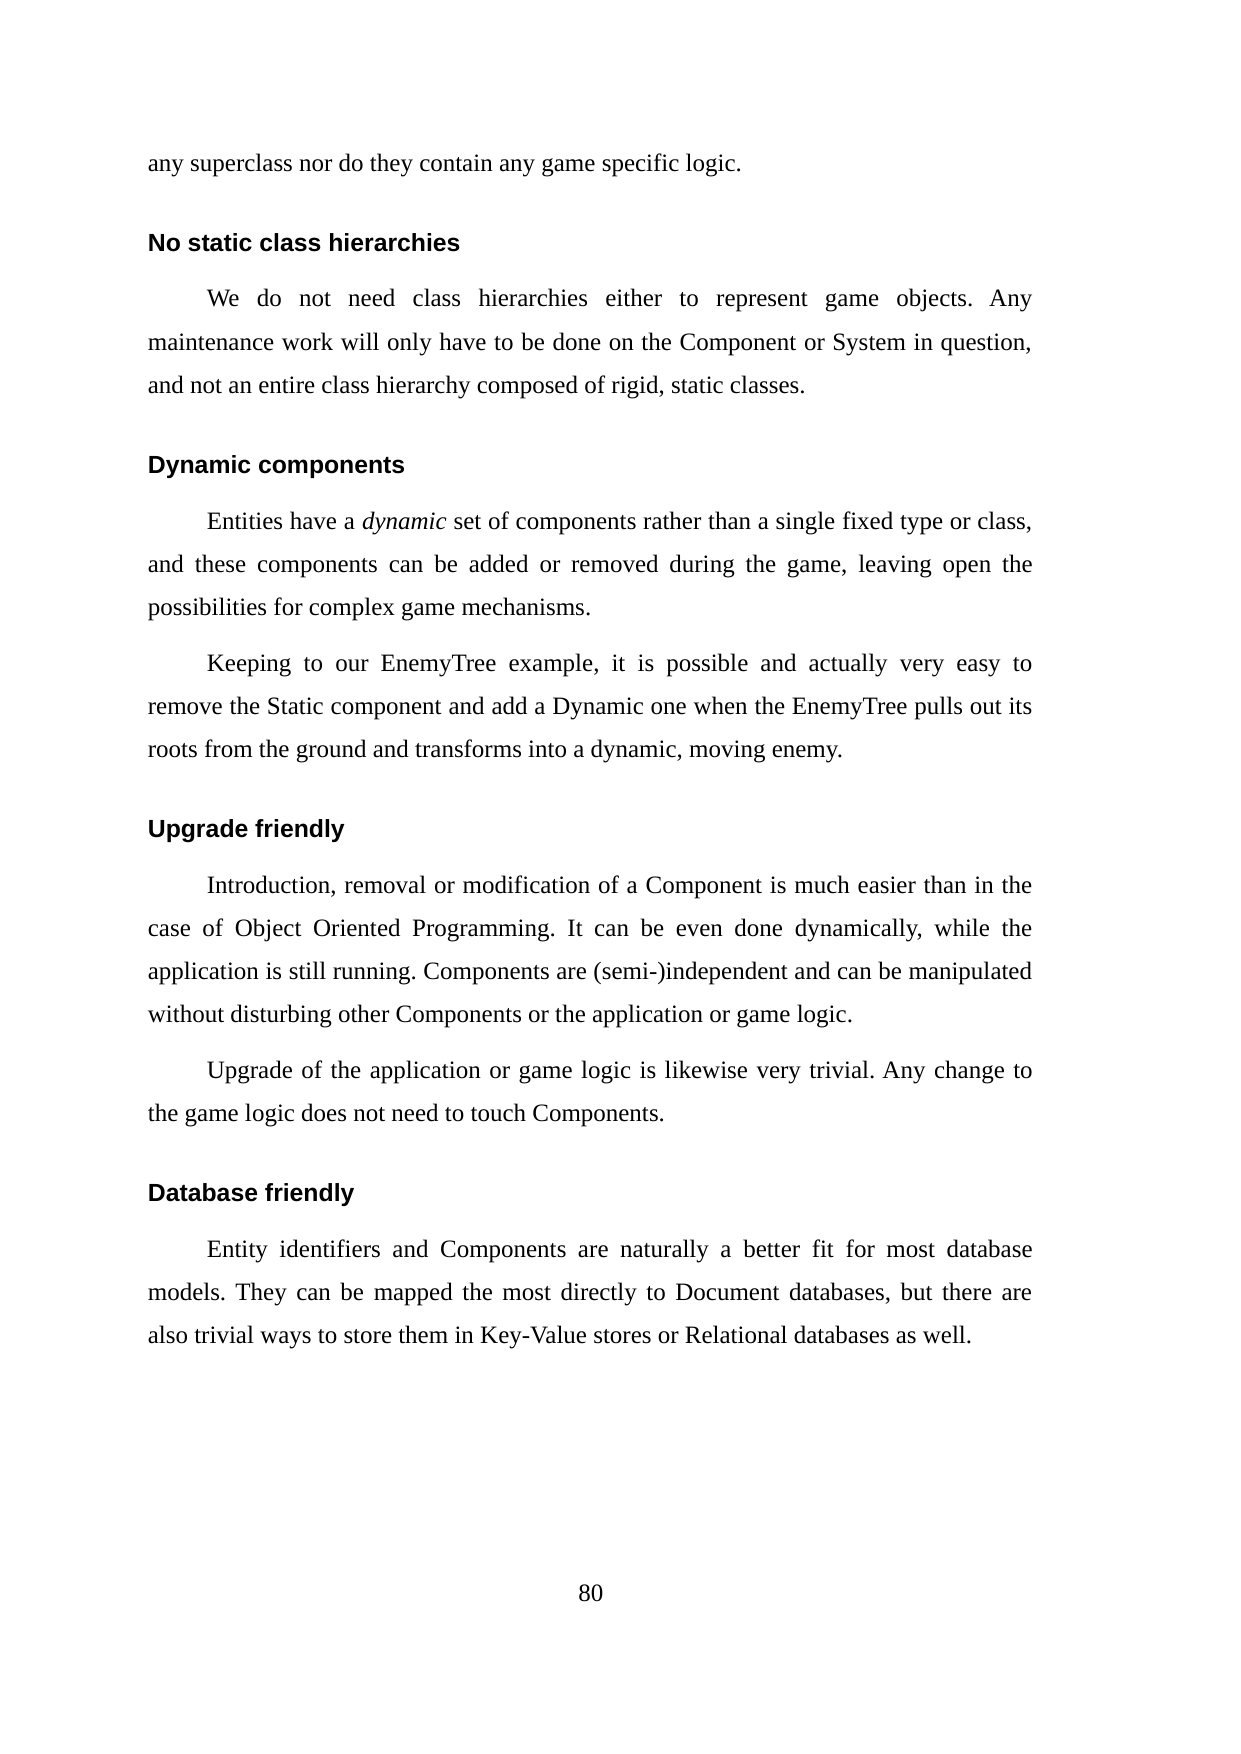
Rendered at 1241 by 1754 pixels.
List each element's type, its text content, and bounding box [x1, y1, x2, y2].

text Introduction, removal or modification of a Component is much easier than in the case of Object Oriented Programming. It can be even done dynamically, while the application is still running. Components are (semi-)independent and can be manipulated without disturbing other Components or the application or game logic. [148, 870, 1033, 1028]
subtitle Upgrade friendly [148, 814, 1033, 843]
text any superclass nor do they contain any game specific logic. [148, 148, 1033, 176]
text We do not need class hierarchies either to represent game objects. Any maintenance work will only have to be done on the Component or System in question, and not an entire class hierarchy composed of rigid, static classes. [148, 283, 1033, 398]
text Entities have a dynamic set of components rather than a single fixed type or class, and these components can be added or removed during the game, leaving open the possibilities for complex game mechanisms. [148, 506, 1033, 621]
subtitle No static class hierarchies [148, 228, 1033, 257]
text Entity identifiers and Components are naturally a better fit for most database models. They can be mapped the most directly to Document databases, but there are also trivial ways to store them in Key-Value stores or Relational databases as well. [148, 1234, 1033, 1349]
text Upgrade of the application or game logic is likewise very trivial. Any change to the game logic does not need to touch Components. [148, 1055, 1033, 1127]
subtitle Database friendly [148, 1178, 1033, 1207]
subtitle Dynamic components [148, 450, 1033, 479]
text Keeping to our EnemyTree example, it is possible and actually very easy to remove the Static component and add a Dynamic one when the EnemyTree pulls out its roots from the ground and transforms into a dynamic, moving enemy. [148, 648, 1033, 763]
